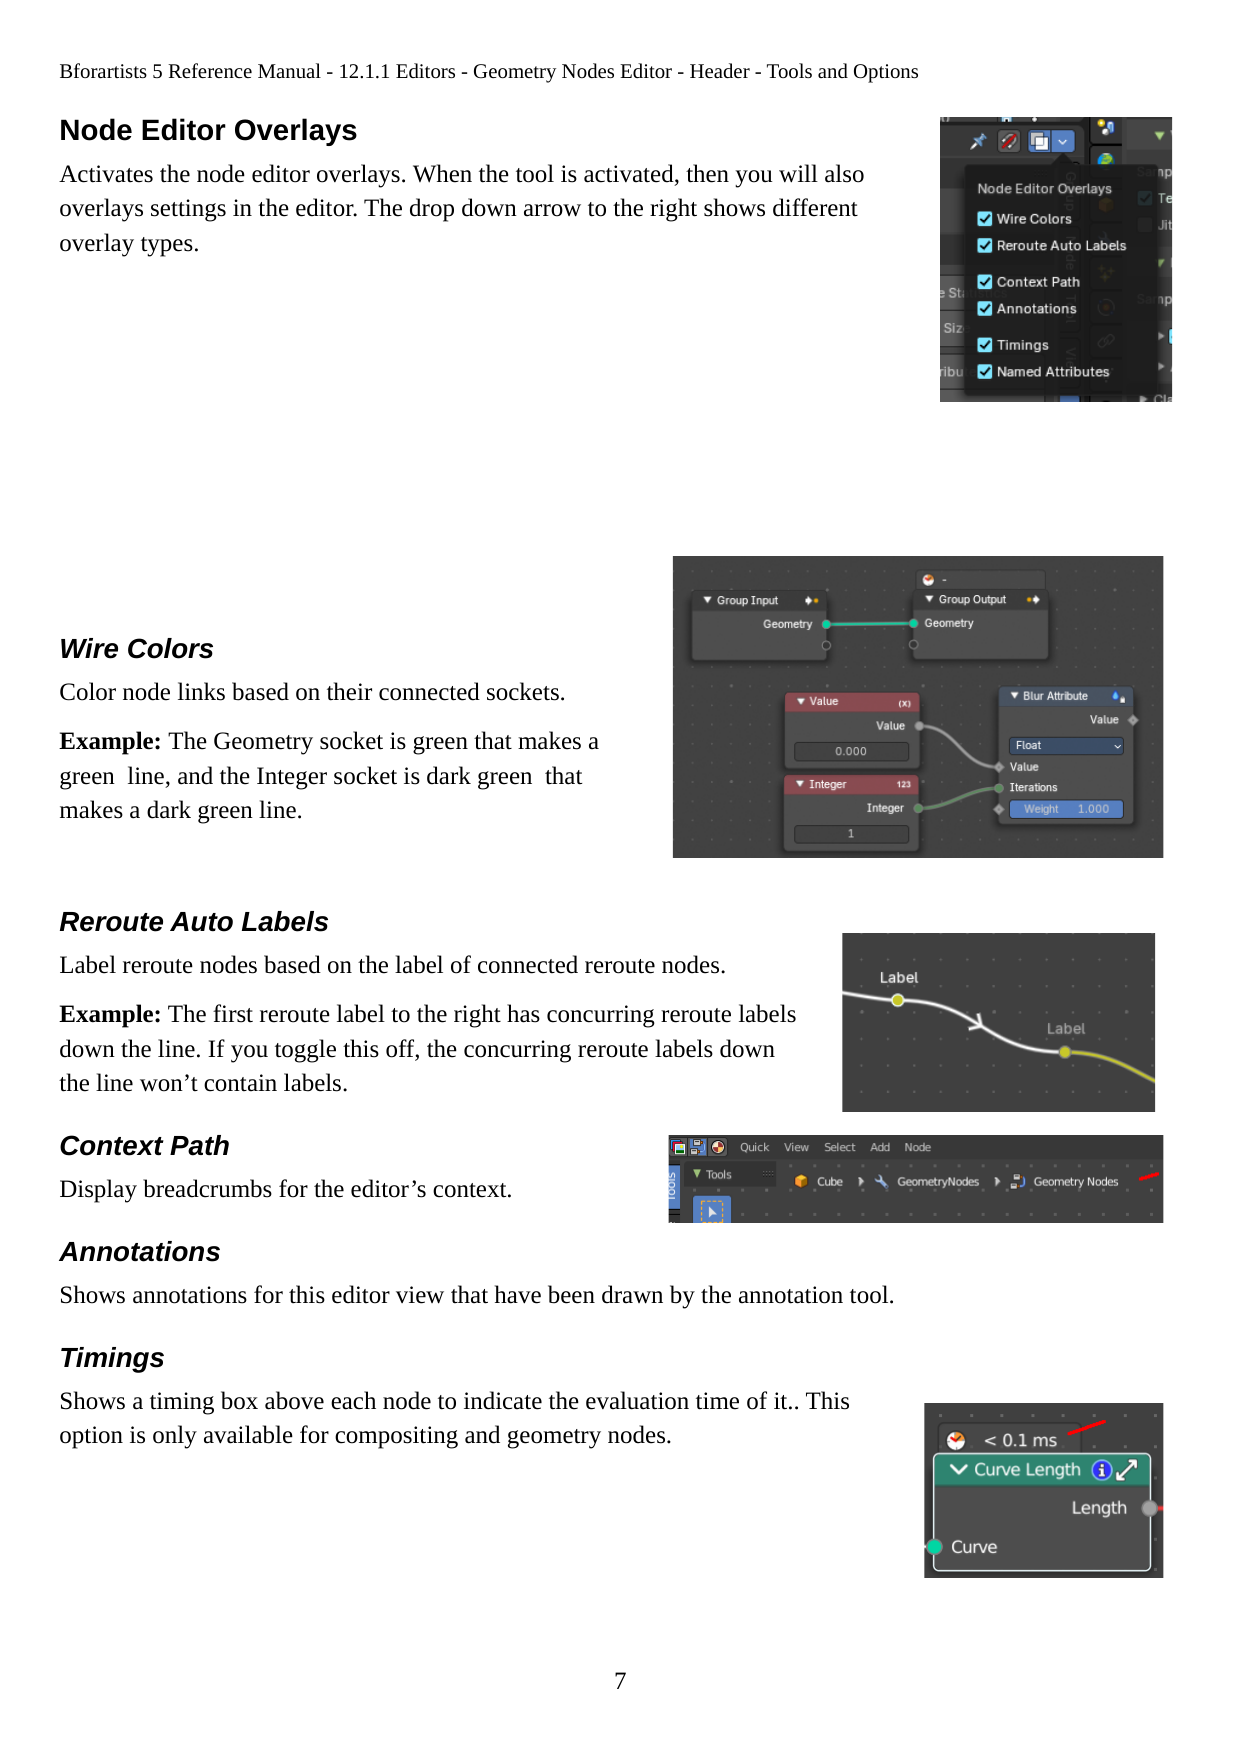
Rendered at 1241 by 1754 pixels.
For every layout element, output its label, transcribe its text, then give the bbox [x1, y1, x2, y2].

subtitle Wire Colors [59, 633, 672, 665]
picture [672, 556, 1164, 858]
picture [924, 1403, 1164, 1578]
text Color node links based on their connected sockets. [59, 677, 672, 706]
text Shows annotations for this editor view that have been drawn by the annotation tool. [59, 1280, 1181, 1309]
picture [668, 1135, 1164, 1223]
text Example: The Geometry socket is green that makes a green line, and the Integer socket is dark green that makes a dark green line. [59, 726, 672, 824]
subtitle Timings [59, 1342, 1181, 1373]
subtitle Node Editor Overlays [59, 113, 1181, 146]
text Example: The first reroute label to the right has concurring reroute labels down the line. If you toggle this off, the concurring reroute labels down the line won’t contain labels. [59, 999, 842, 1097]
subtitle Context Path [59, 1130, 1181, 1162]
subtitle Annotations [59, 1236, 1181, 1268]
subtitle [1164, 633, 1181, 665]
text Label reroute nodes based on the label of connected reroute nodes. [59, 950, 842, 979]
picture [940, 117, 1173, 402]
text Activates the node editor overlays. When the tool is activated, then you will also overlays settings in the editor. The drop down arrow to the right shows different overlay types. [59, 159, 940, 257]
text Display breadcrumbs for the editor’s context. [59, 1174, 668, 1203]
subtitle Reroute Auto Labels [59, 906, 1181, 938]
picture [842, 933, 1156, 1112]
text Shows a timing box above each node to indicate the evaluation time of it.. This option is only available for compositing and geometry nodes. [59, 1386, 1181, 1449]
